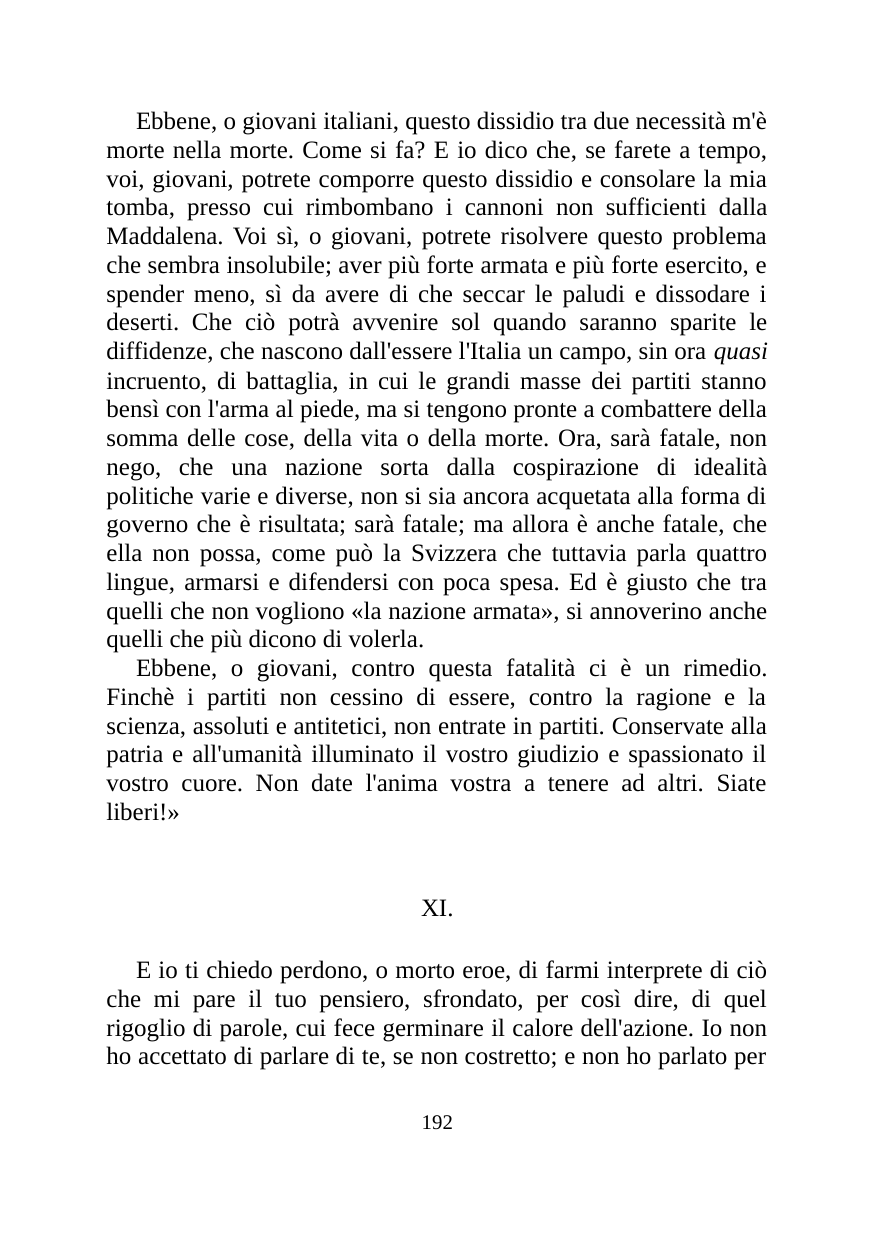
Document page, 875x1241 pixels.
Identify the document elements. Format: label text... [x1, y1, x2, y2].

text Ebbene, o giovani italiani, questo dissidio tra due necessità m'è morte nella morte. Come si fa? E io dico che, se farete a tempo, voi, giovani, potrete comporre questo dissidio e consolare la mia tomba, presso cui rimbombano i cannoni non sufficienti dalla Maddalena. Voi sì, o giovani, potrete risolvere questo problema che sembra insolubile; aver più forte armata e più forte esercito, e spender meno, sì da avere di che seccar le paludi e dissodare i deserti. Che ciò potrà avvenire sol quando saranno sparite le diffidenze, che nascono dall'essere l'Italia un campo, sin ora quasi incruento, di battaglia, in cui le grandi masse dei partiti stanno bensì con l'arma al piede, ma si tengono pronte a combattere della somma delle cose, della vita o della morte. Ora, sarà fatale, non nego, che una nazione sorta dalla cospirazione di idealità politiche varie e diverse, non si sia ancora acquetata alla forma di governo che è risultata; sarà fatale; ma allora è anche fatale, che ella non possa, come può la Svizzera che tuttavia parla quattro lingue, armarsi e difendersi con poca spesa. Ed è giusto che tra quelli che non vogliono «la nazione armata», si annoverino anche quelli che più dicono di volerla. [106, 106, 768, 653]
text XI. [106, 893, 768, 922]
text Ebbene, o giovani, contro questa fatalità ci è un rimedio. Finchè i partiti non cessino di essere, contro la ragione e la scienza, assoluti e antitetici, non entrate in partiti. Conservate alla patria e all'umanità illuminato il vostro giudizio e spassionato il vostro cuore. Non date l'anima vostra a tenere ad altri. Siate liberi!» [106, 653, 768, 826]
text E io ti chiedo perdono, o morto eroe, di farmi interprete di ciò che mi pare il tuo pensiero, sfrondato, per così dire, di quel rigoglio di parole, cui fece germinare il calore dell'azione. Io non ho accettato di parlare di te, se non costretto; e non ho parlato per [106, 955, 768, 1070]
